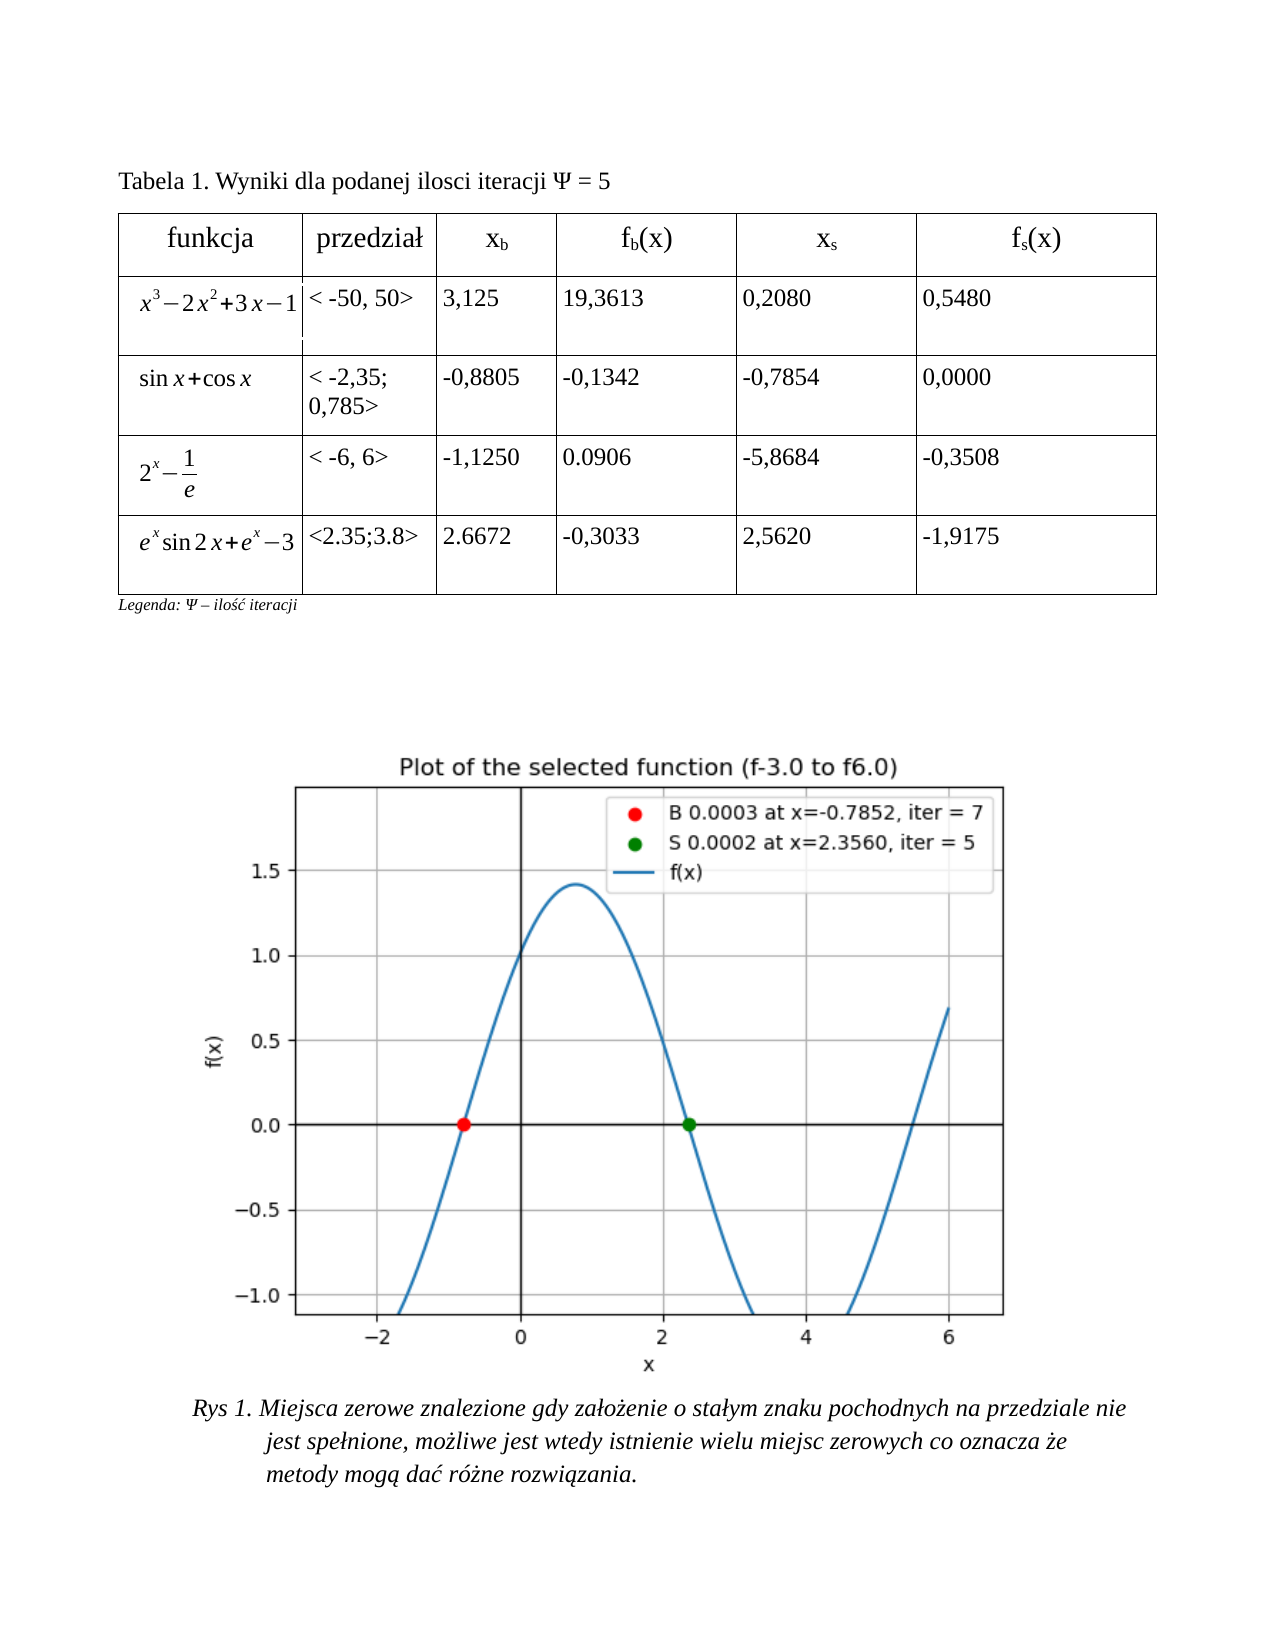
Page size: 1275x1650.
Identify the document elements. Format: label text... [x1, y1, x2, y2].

table_cell 0,2080 [737, 277, 916, 355]
picture [181, 705, 1094, 1390]
table_header fs(x) [917, 214, 1156, 276]
table_header xb [437, 214, 556, 276]
table_cell -0,8805 [437, 356, 556, 435]
table_cell -0,1342 [557, 356, 736, 435]
table_cell [119, 277, 303, 355]
table_cell 3,125 [437, 277, 556, 355]
table_cell -1,1250 [437, 436, 556, 514]
table_cell < -6, 6> [303, 436, 436, 514]
table_cell < -2,35; 0,785> [303, 356, 436, 435]
table_cell -0,3508 [917, 436, 1156, 514]
table_cell -0,3033 [557, 516, 736, 594]
table_header fb(x) [557, 214, 736, 276]
table_cell [119, 356, 302, 435]
table_header funkcja [119, 214, 302, 276]
table_cell -5,8684 [737, 436, 916, 514]
table_header przedział [303, 214, 436, 276]
table_cell 0,5480 [917, 277, 1156, 355]
table_cell -1,9175 [917, 516, 1156, 594]
text Rys 1. Miejsca zerowe znalezione gdy założenie o stałym znaku pochodnych na przedziale nie jest spełnione, możliwe jest wtedy istnienie wielu miejsc zerowych co oznacza że metody mogą dać różne rozwiązania. [118, 1390, 1157, 1488]
table_cell 0.0906 [557, 436, 736, 514]
table_cell [119, 436, 302, 514]
table_cell < -50, 50> [303, 277, 436, 355]
table_cell -0,7854 [737, 356, 916, 435]
table_cell 0,0000 [917, 356, 1156, 435]
text Legenda: Ψ – ilość iteracji [118, 595, 1157, 614]
table_cell 2.6672 [437, 516, 556, 594]
table_cell [119, 516, 302, 594]
table_header xs [737, 214, 916, 276]
table_cell 2,5620 [737, 516, 916, 594]
text Tabela 1. Wyniki dla podanej ilosci iteracji Ψ = 5 [118, 166, 1157, 194]
table_cell 19,3613 [557, 277, 736, 355]
table_cell <2.35;3.8> [303, 516, 436, 594]
